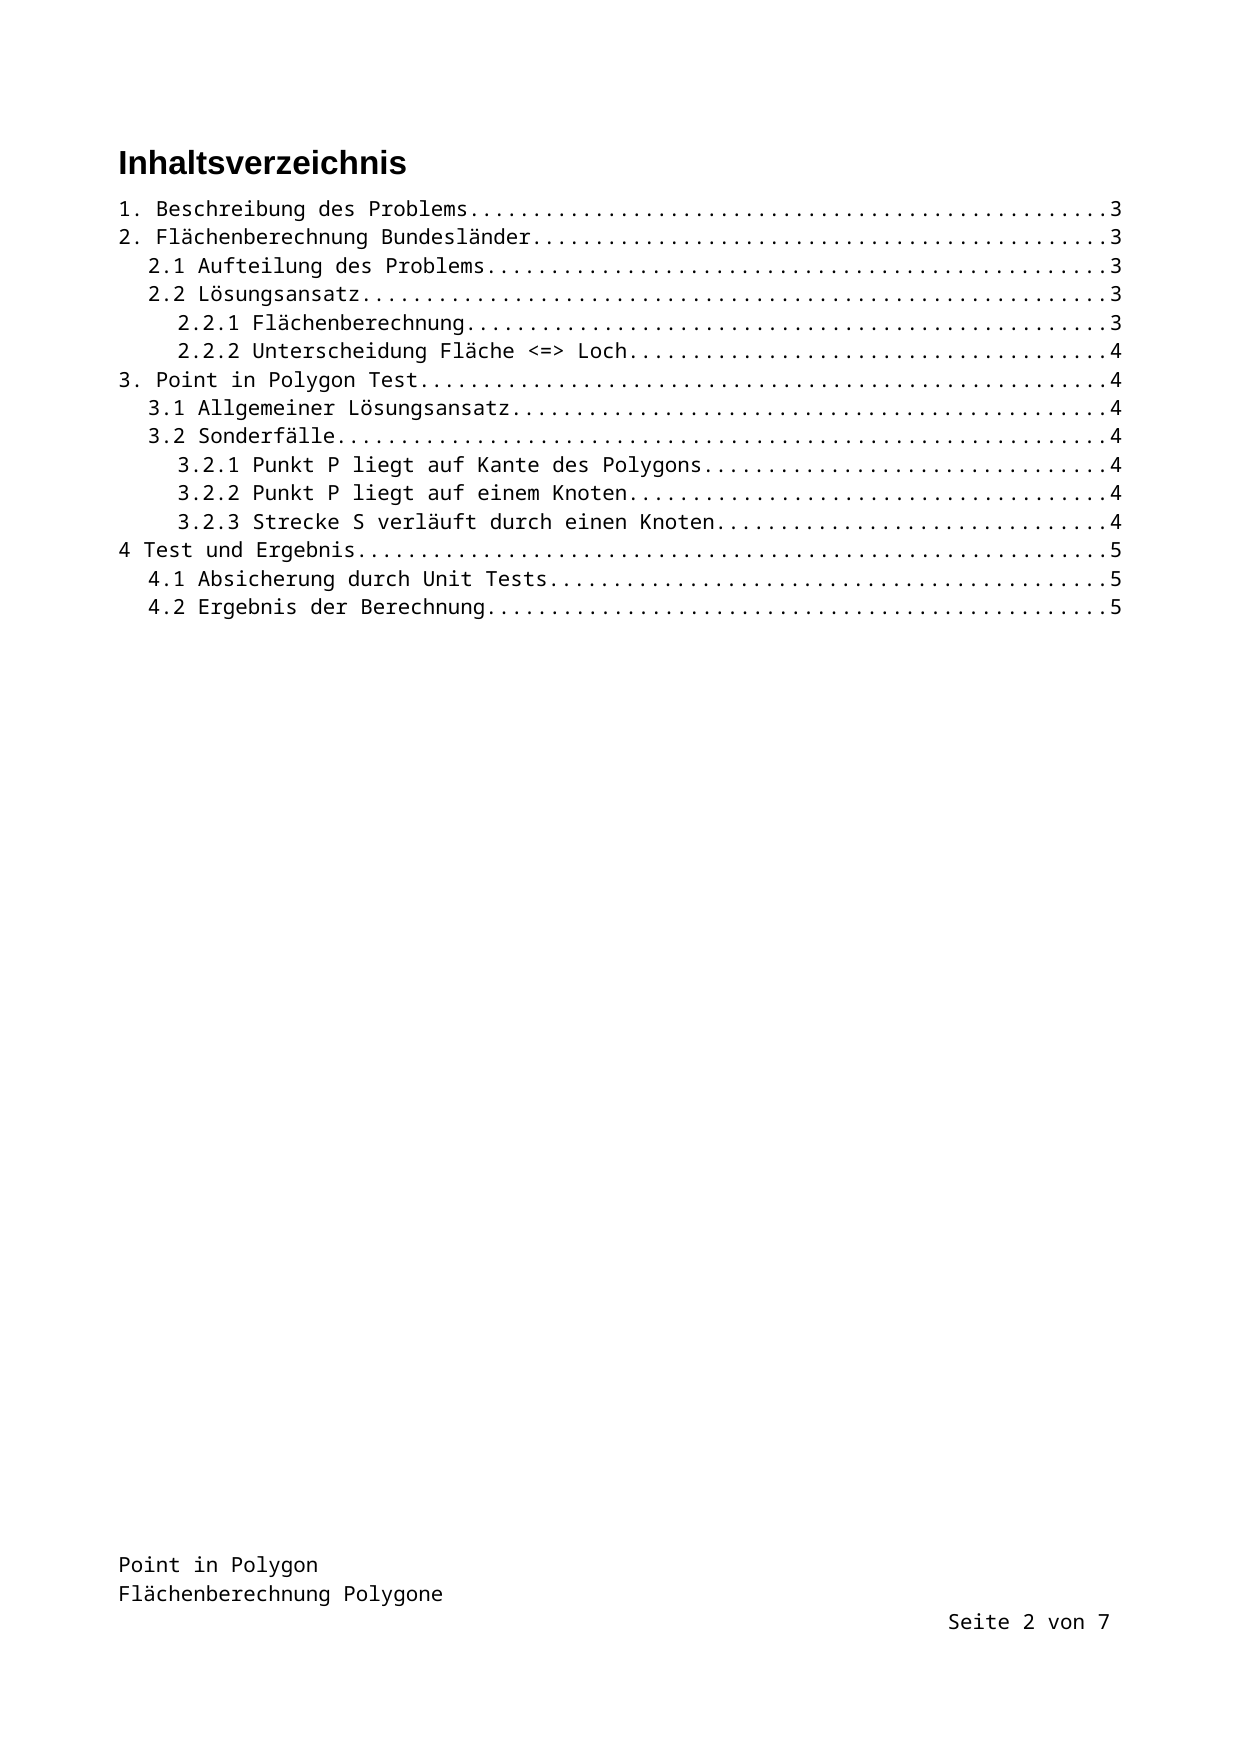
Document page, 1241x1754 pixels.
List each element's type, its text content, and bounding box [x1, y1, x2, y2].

text 3. Point in Polygon Test 4 [118, 365, 1122, 393]
text 2. Flächenberechnung Bundesländer 3 [118, 222, 1122, 251]
text 4.2 Ergebnis der Berechnung 5 [148, 592, 1122, 621]
text 2.2.2 Unterscheidung Fläche <=> Loch 4 [177, 336, 1122, 365]
subtitle Inhaltsverzeichnis [118, 143, 1122, 182]
text 2.1 Aufteilung des Problems 3 [148, 251, 1122, 279]
text 2.2.1 Flächenberechnung 3 [177, 308, 1122, 336]
text 2.2 Lösungsansatz 3 [148, 279, 1122, 308]
text 3.2.2 Punkt P liegt auf einem Knoten 4 [177, 478, 1122, 507]
text 4.1 Absicherung durch Unit Tests 5 [148, 564, 1122, 592]
text 3.1 Allgemeiner Lösungsansatz 4 [148, 393, 1122, 422]
text 1. Beschreibung des Problems 3 [118, 194, 1122, 222]
text 4 Test und Ergebnis 5 [118, 535, 1122, 564]
text 3.2.3 Strecke S verläuft durch einen Knoten 4 [177, 507, 1122, 535]
text 3.2 Sonderfälle 4 [148, 422, 1122, 450]
text 3.2.1 Punkt P liegt auf Kante des Polygons 4 [177, 450, 1122, 478]
